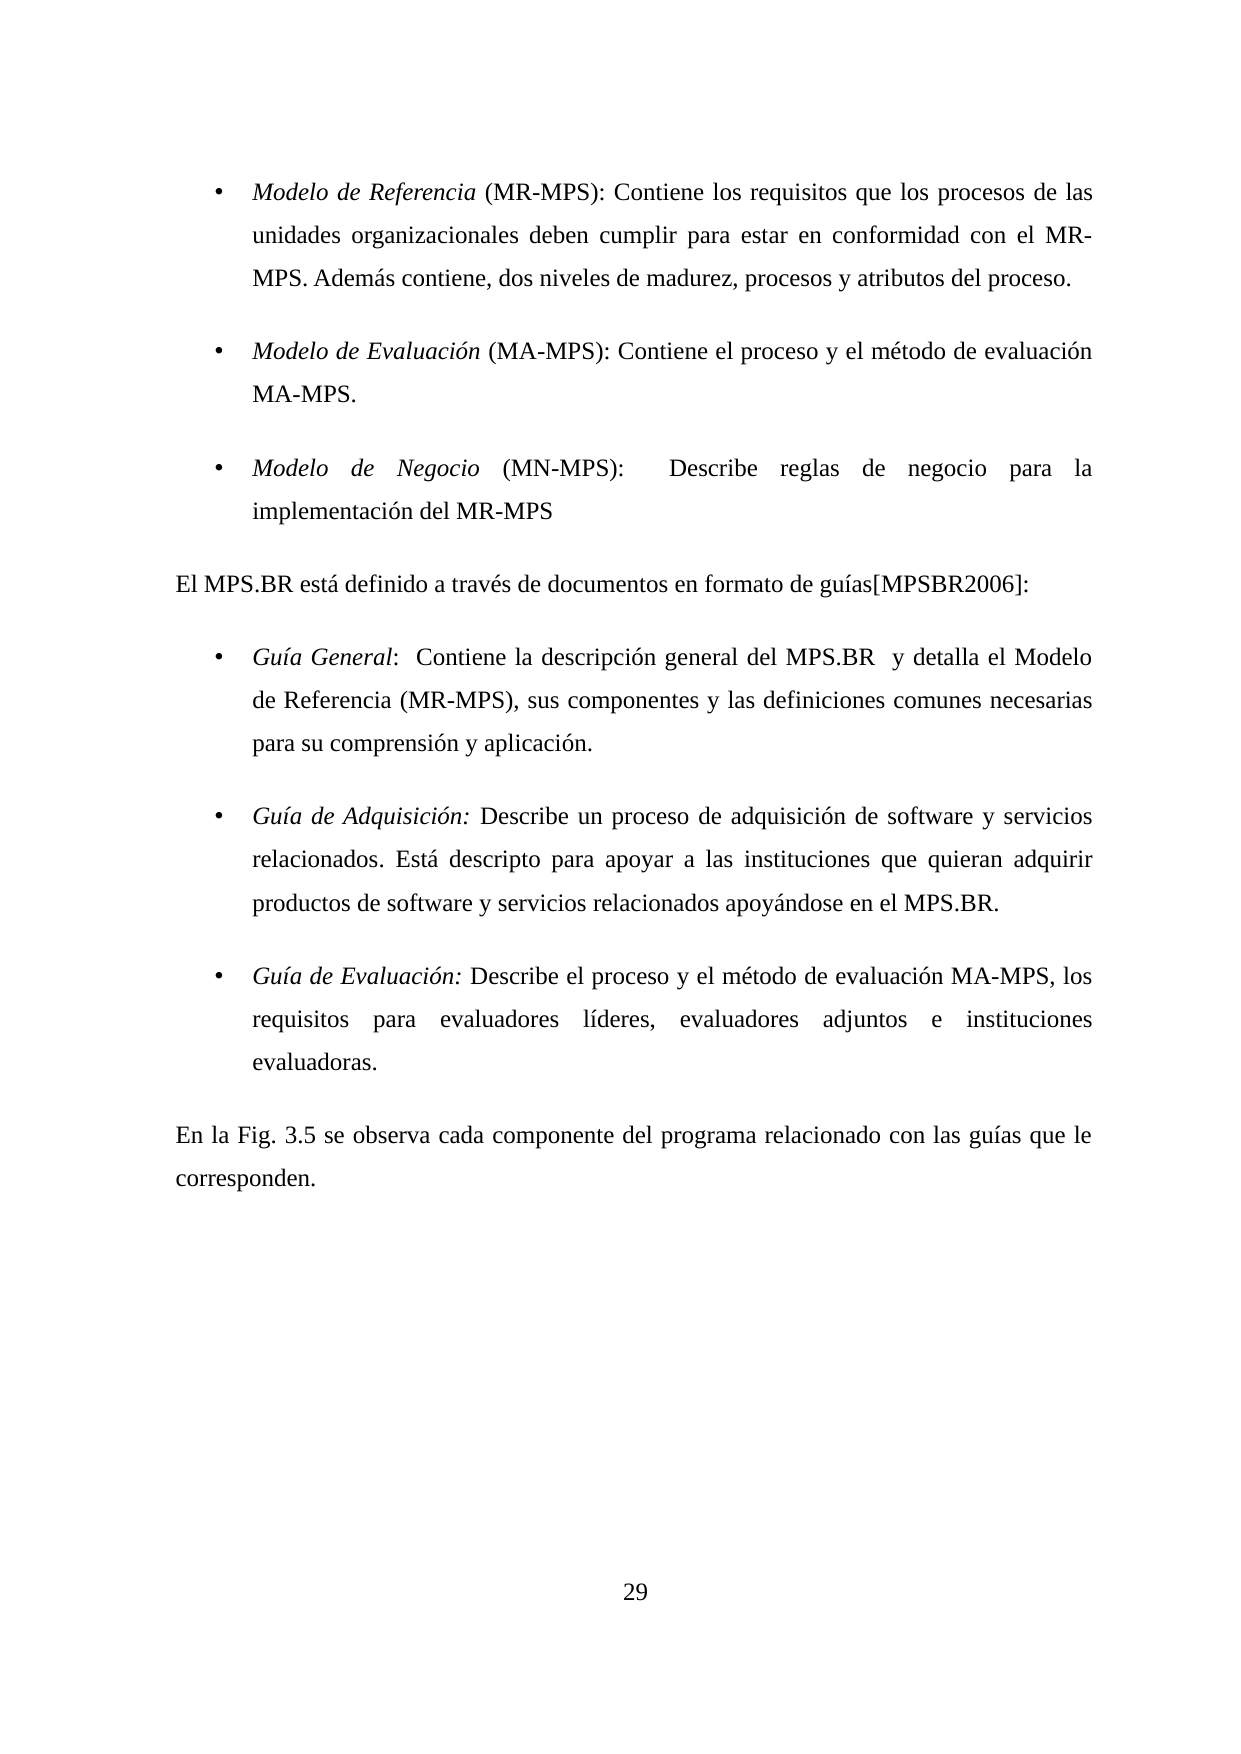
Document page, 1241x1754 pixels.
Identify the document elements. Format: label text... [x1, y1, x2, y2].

list Modelo de Referencia (MR-MPS): Contiene los requisitos que los procesos de las unidades organizacionales deben cumplir para estar en conformidad con el MR-MPS. Además contiene, dos niveles de madurez, procesos y atributos del proceso. [214, 177, 1093, 292]
list Modelo de Negocio (MN-MPS): Describe reglas de negocio para la implementación del MR-MPS [214, 453, 1093, 524]
list En la Fig. 3.5 se observa cada componente del programa relacionado con las guías que le corresponden. [175, 1120, 1093, 1192]
list Guía de Evaluación: Describe el proceso y el método de evaluación MA-MPS, los requisitos para evaluadores líderes, evaluadores adjuntos e instituciones evaluadoras. [214, 961, 1093, 1076]
list El MPS.BR está definido a través de documentos en formato de guías[MPSBR2006]: [175, 569, 1093, 598]
list Guía General: Contiene la descripción general del MPS.BR y detalla el Modelo de Referencia (MR-MPS), sus componentes y las definiciones comunes necesarias para su comprensión y aplicación. [214, 642, 1093, 757]
list Guía de Adquisición: Describe un proceso de adquisición de software y servicios relacionados. Está descripto para apoyar a las instituciones que quieran adquirir productos de software y servicios relacionados apoyándose en el MPS.BR. [214, 801, 1093, 916]
list Modelo de Evaluación (MA-MPS): Contiene el proceso y el método de evaluación MA-MPS. [214, 336, 1093, 408]
